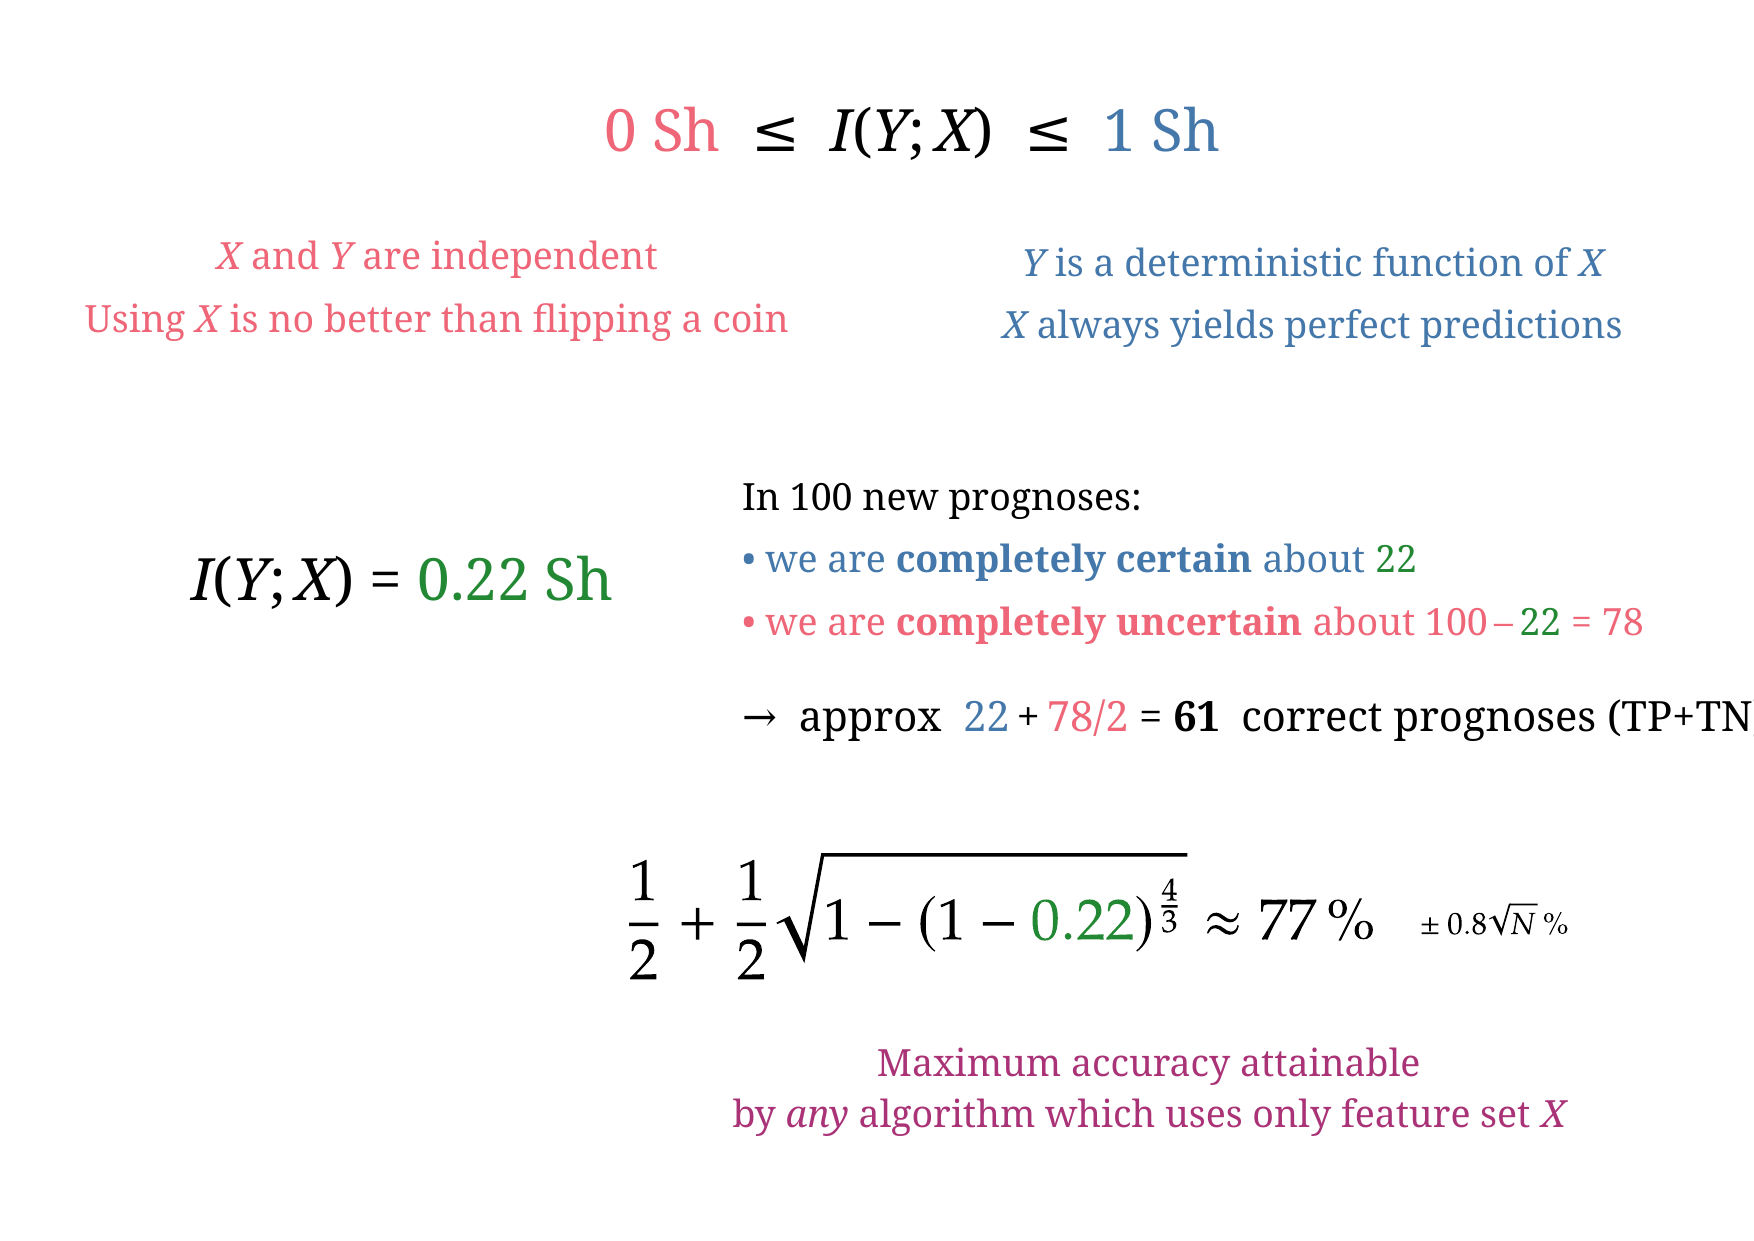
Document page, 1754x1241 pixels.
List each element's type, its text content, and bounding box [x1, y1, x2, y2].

text_box 0 Sh ≤ I(Y; X) ≤ 1 Sh [589, 81, 1172, 157]
text_box X and Y are independent Using X is no better than flipping a coin [70, 222, 762, 326]
text_box [1421, 903, 1568, 936]
text_box Maximum accuracy attainable by any algorithm which uses only feature set X [717, 1028, 1524, 1121]
text_box Y is a deterministic function of X X always yields perfect predictions [987, 228, 1600, 332]
text_box In 100 new prognoses: • we are completely certain about 22 • we are completely uncertain about 100 – 22 = 78 → approx 22 + 78/2 = 61 correct prognoses (TP+TN) [727, 462, 1719, 692]
text_box [629, 853, 1373, 980]
text_box I(Y; X) = 0.22 Sh [176, 530, 607, 605]
